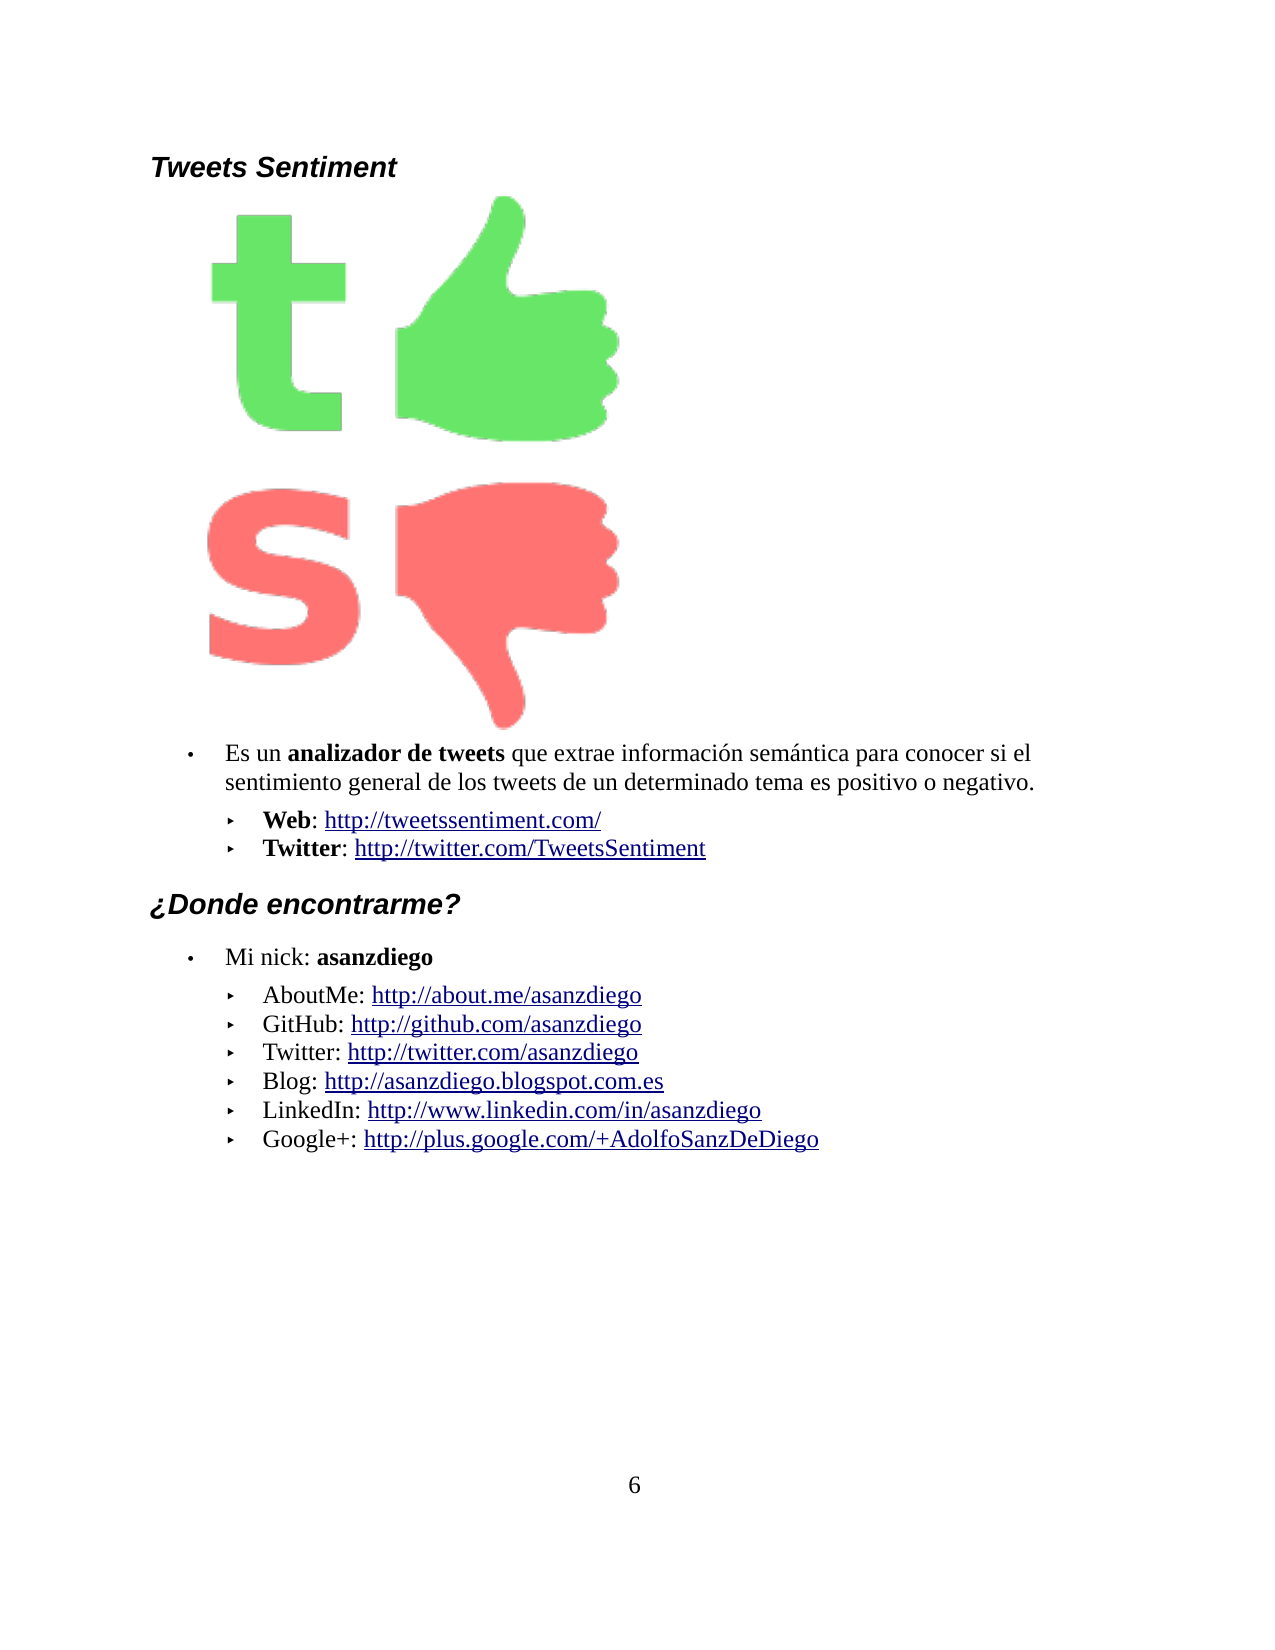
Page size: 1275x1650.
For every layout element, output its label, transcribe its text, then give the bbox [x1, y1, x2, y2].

list LinkedIn: http://www.linkedin.com/in/asanzdiego [225, 1095, 1125, 1124]
list Web: http://tweetssentiment.com/ [225, 805, 1125, 833]
list Google+: http://plus.google.com/+AdolfoSanzDeDiego [225, 1124, 1125, 1152]
list GitHub: http://github.com/asanzdiego [225, 1009, 1125, 1037]
list Blog: http://asanzdiego.blogspot.com.es [225, 1066, 1125, 1095]
list Es un analizador de tweets que extrae información semántica para conocer si el sentimiento general de los tweets de un determinado tema es positivo o negativo. [187, 738, 1125, 796]
list Twitter: http://twitter.com/TweetsSentiment [225, 833, 1125, 862]
picture [150, 196, 684, 730]
subtitle ¿Donde encontrarme? [150, 887, 1125, 921]
list Twitter: http://twitter.com/asanzdiego [225, 1037, 1125, 1066]
subtitle Tweets Sentiment [150, 150, 1125, 183]
list Mi nick: asanzdiego [187, 942, 1125, 971]
list AboutMe: http://about.me/asanzdiego [225, 980, 1125, 1009]
